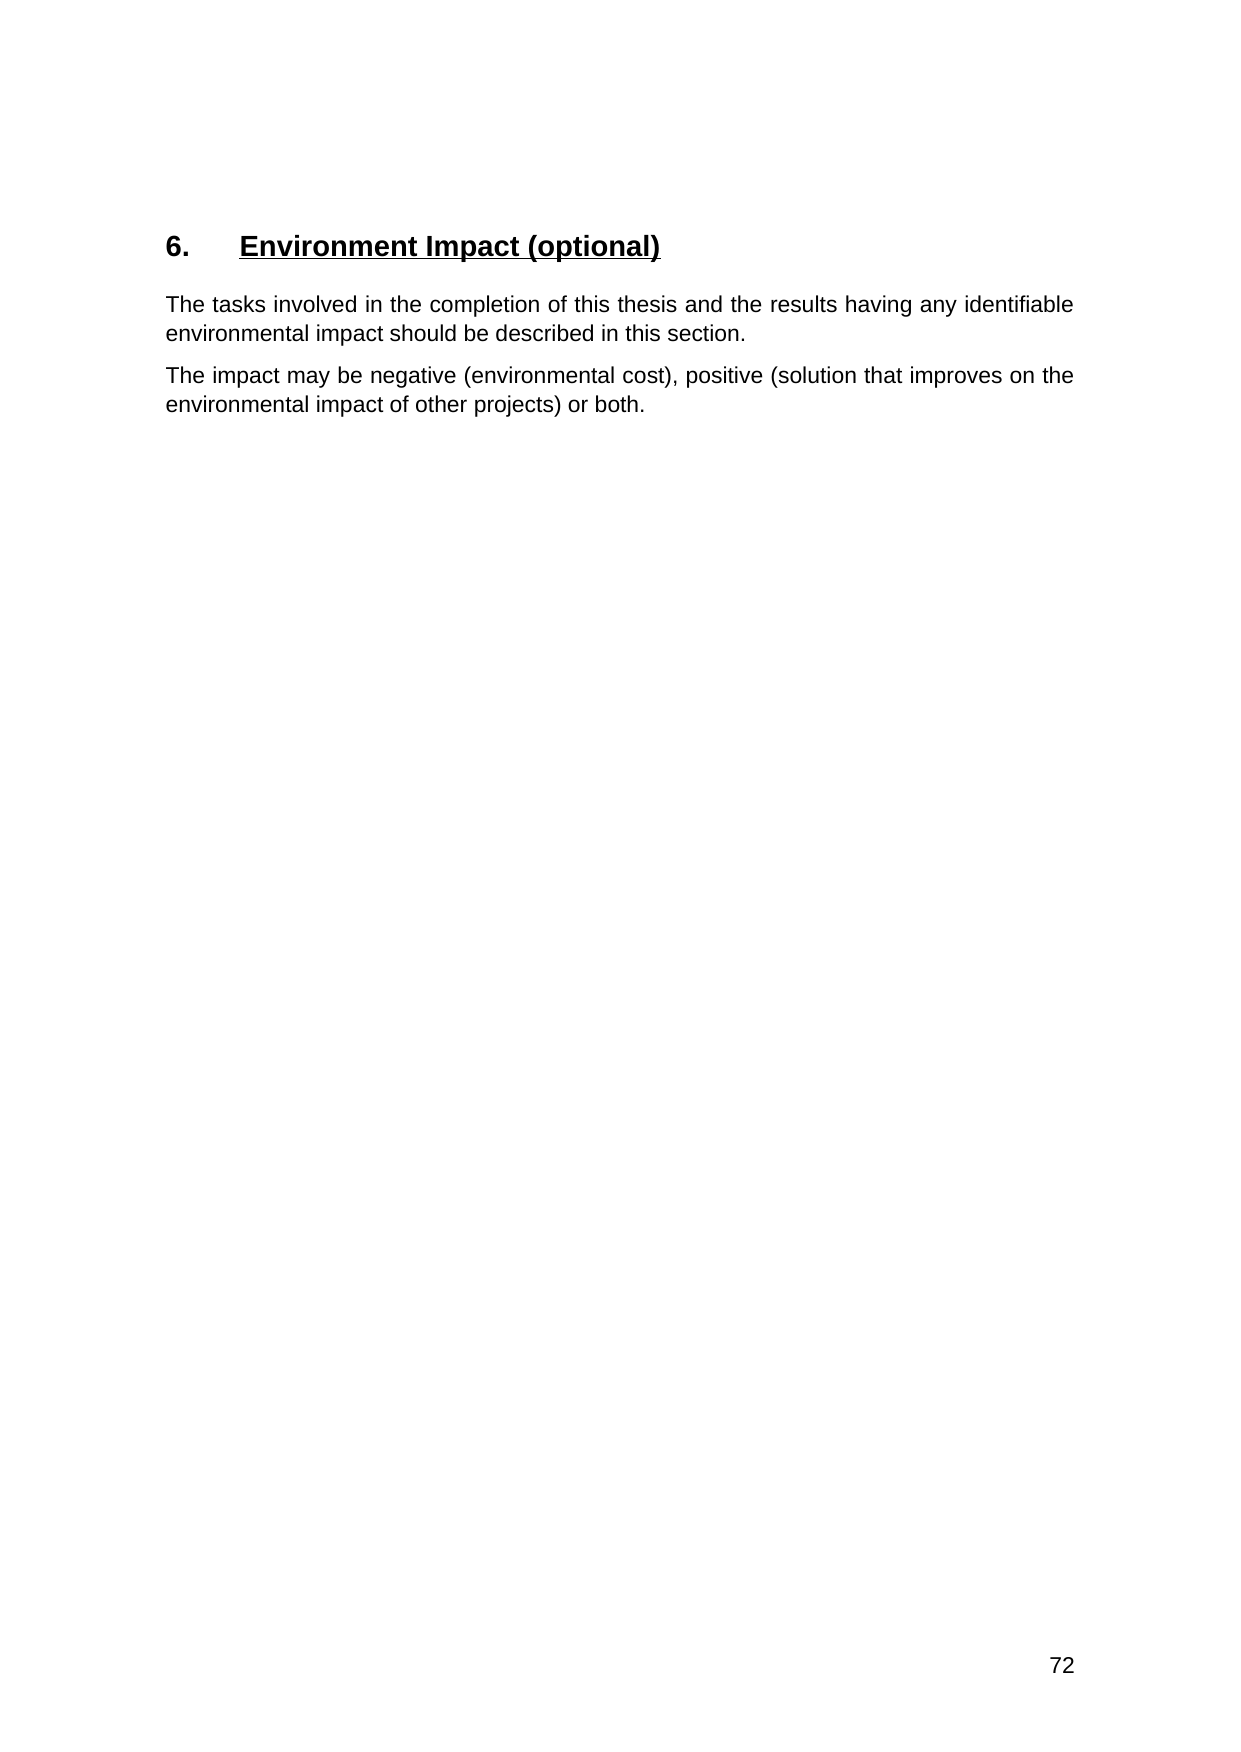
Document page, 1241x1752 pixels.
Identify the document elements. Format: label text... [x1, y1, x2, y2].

text The impact may be negative (environmental cost), positive (solution that improves on the environmental impact of other projects) or both. [165, 362, 1075, 417]
text The tasks involved in the completion of this thesis and the results having any identifiable environmental impact should be described in this section. [165, 291, 1075, 347]
subtitle Environment Impact (optional) [165, 228, 1075, 262]
